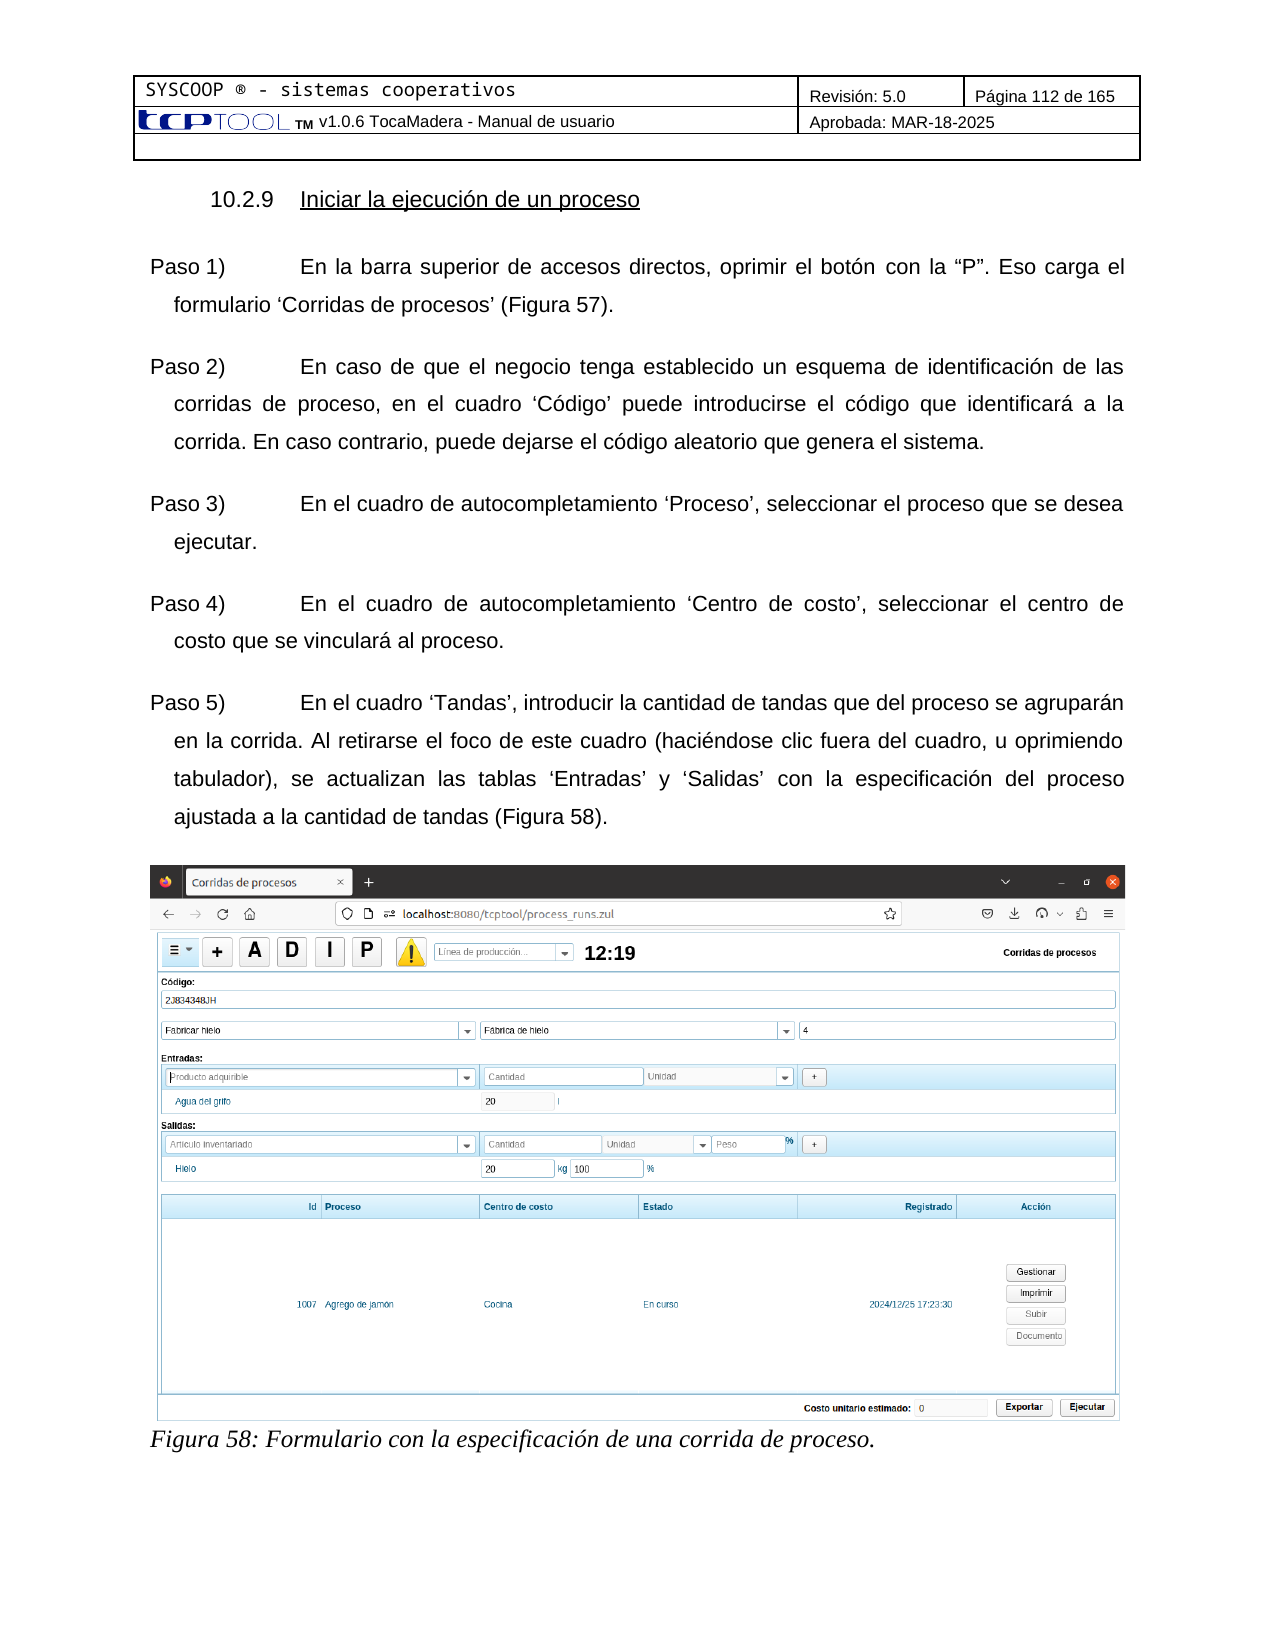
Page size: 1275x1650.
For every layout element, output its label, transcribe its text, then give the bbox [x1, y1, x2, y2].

text Figura 58: Formulario con la especificación de una corrida de proceso. [150, 1424, 1125, 1453]
subtitle Iniciar la ejecución de un proceso [210, 186, 1125, 212]
list En el cuadro ‘Tandas’, introducir la cantidad de tandas que del proceso se agruparán en la corrida. Al retirarse el foco de este cuadro (haciéndose clic fuera del cuadro, u oprimiendo tabulador), se actualizan las tablas ‘Entradas’ y ‘Salidas’ con la especificación del proceso ajustada a la cantidad de tandas (Figura 58). [150, 690, 1125, 829]
picture [150, 865, 1125, 1424]
list En el cuadro de autocompletamiento ‘Proceso’, seleccionar el proceso que se desea ejecutar. [150, 491, 1125, 554]
list En la barra superior de accesos directos, oprimir el botón con la “P”. Eso carga el formulario ‘Corridas de procesos’ (Figura 57). [150, 254, 1125, 317]
list En caso de que el negocio tenga establecido un esquema de identificación de las corridas de proceso, en el cuadro ‘Código’ puede introducirse el código que identificará a la corrida. En caso contrario, puede dejarse el código aleatorio que genera el sistema. [150, 353, 1125, 454]
picture [138, 110, 290, 130]
list En el cuadro de autocompletamiento ‘Centro de costo’, seleccionar el centro de costo que se vinculará al proceso. [150, 591, 1125, 653]
